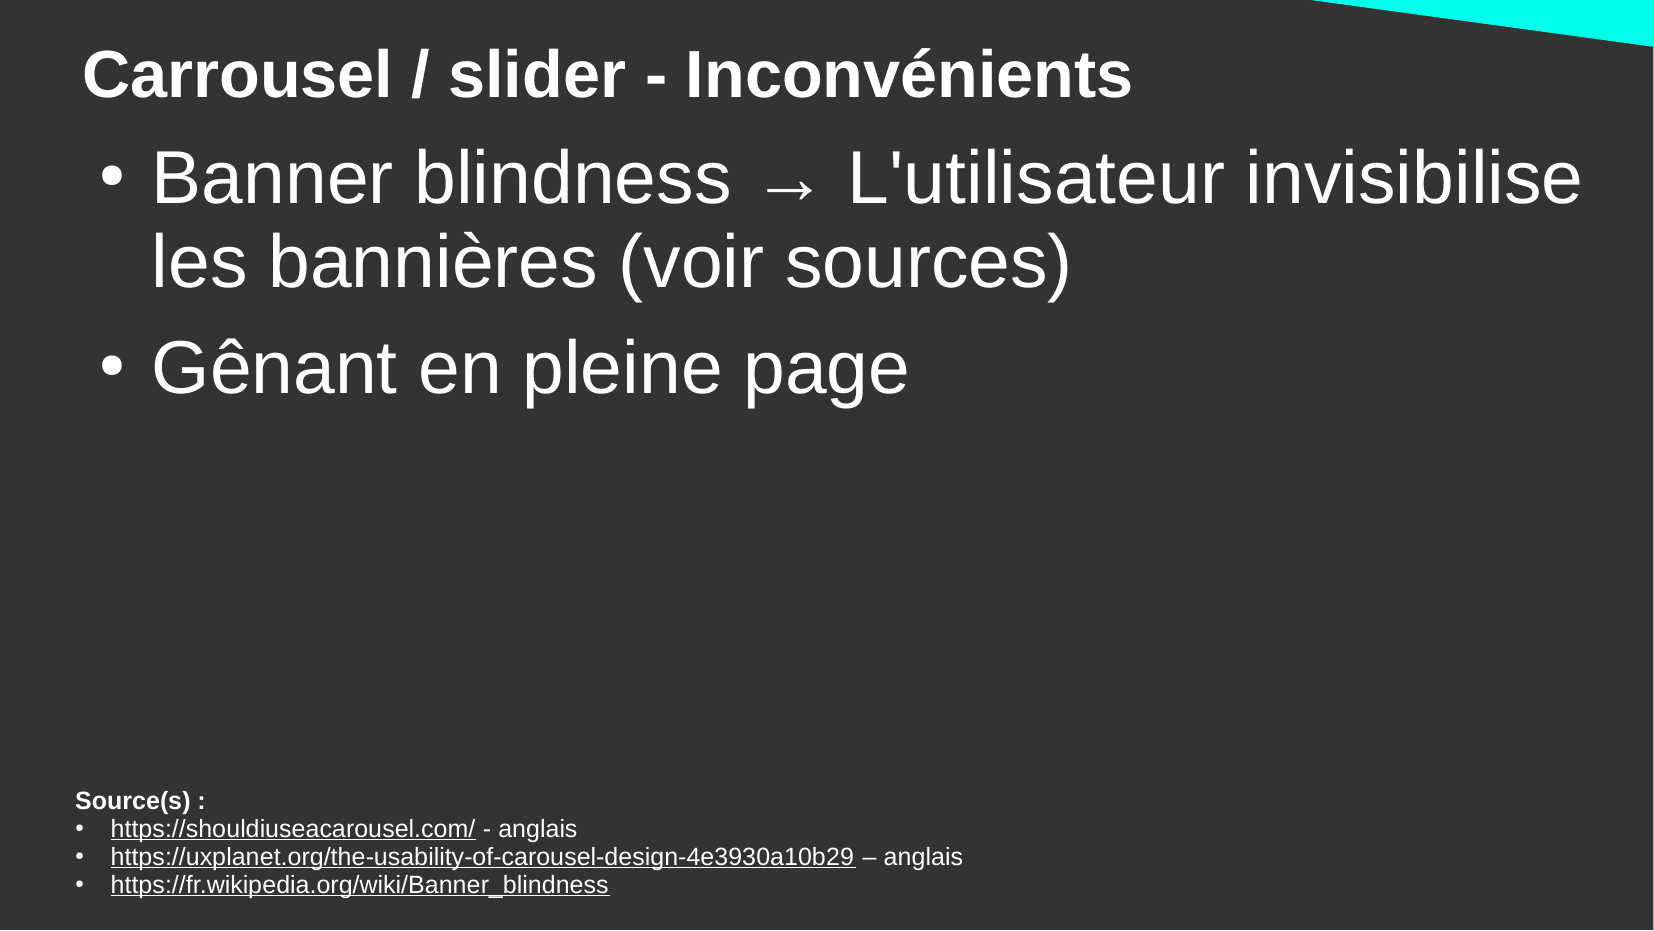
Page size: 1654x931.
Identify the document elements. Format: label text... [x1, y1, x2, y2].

list Banner blindness → L'utilisateur invisibilise les bannières (voir sources) Gênant en pleine page [80, 135, 1620, 591]
text_box Source(s) : https://shouldiuseacarousel.com/ - anglais https://uxplanet.org/the-usability-of-carousel-design-4e3930a10b29 – anglais https://fr.wikipedia.org/wiki/Banner_blindness [60, 779, 1546, 931]
title Carrousel / slider - Inconvénients [82, 37, 1571, 114]
text_box [1310, 0, 1654, 47]
